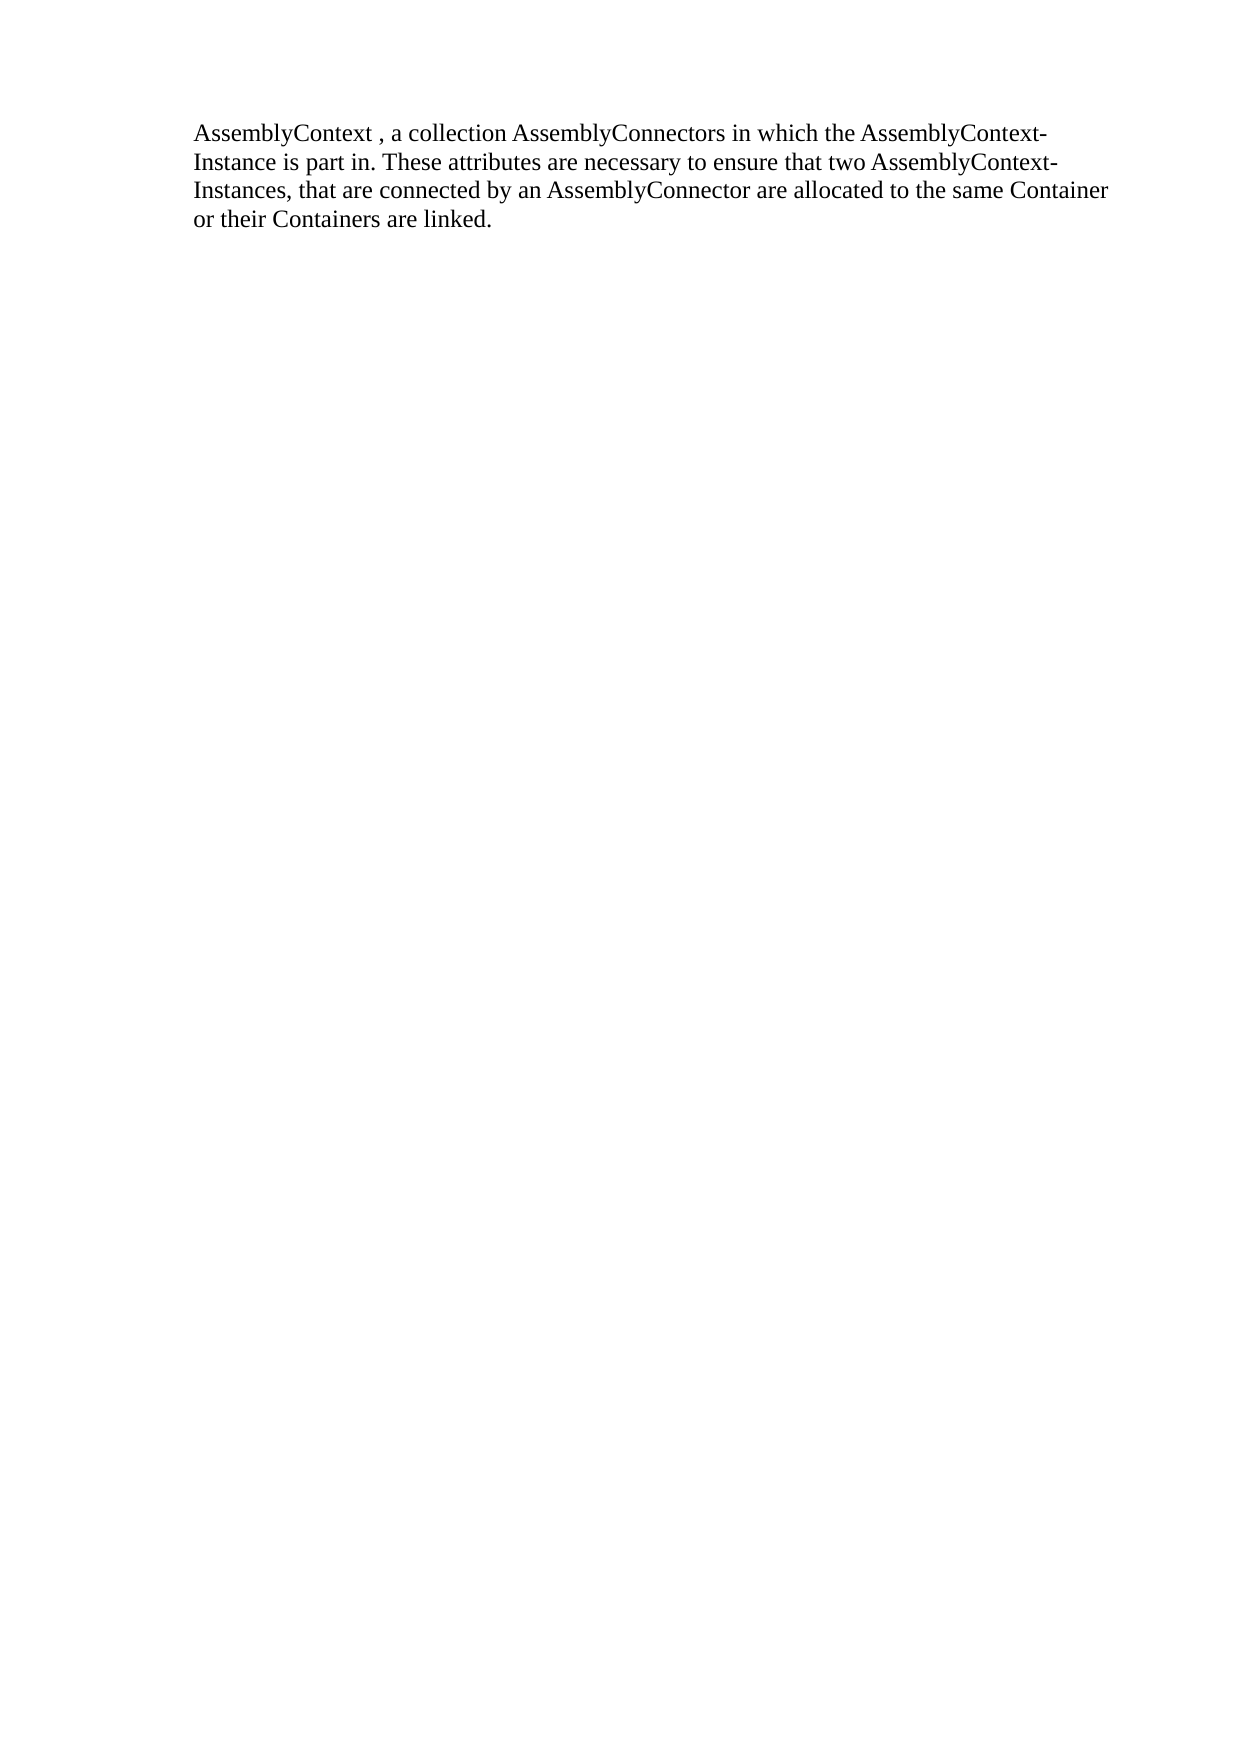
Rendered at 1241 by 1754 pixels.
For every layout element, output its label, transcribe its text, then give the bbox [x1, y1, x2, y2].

list AssemblyContext , a collection AssemblyConnectors in which the AssemblyContext-Instance is part in. These attributes are necessary to ensure that two AssemblyContext-Instances, that are connected by an AssemblyConnector are allocated to the same Container or their Containers are linked. [156, 118, 1122, 233]
